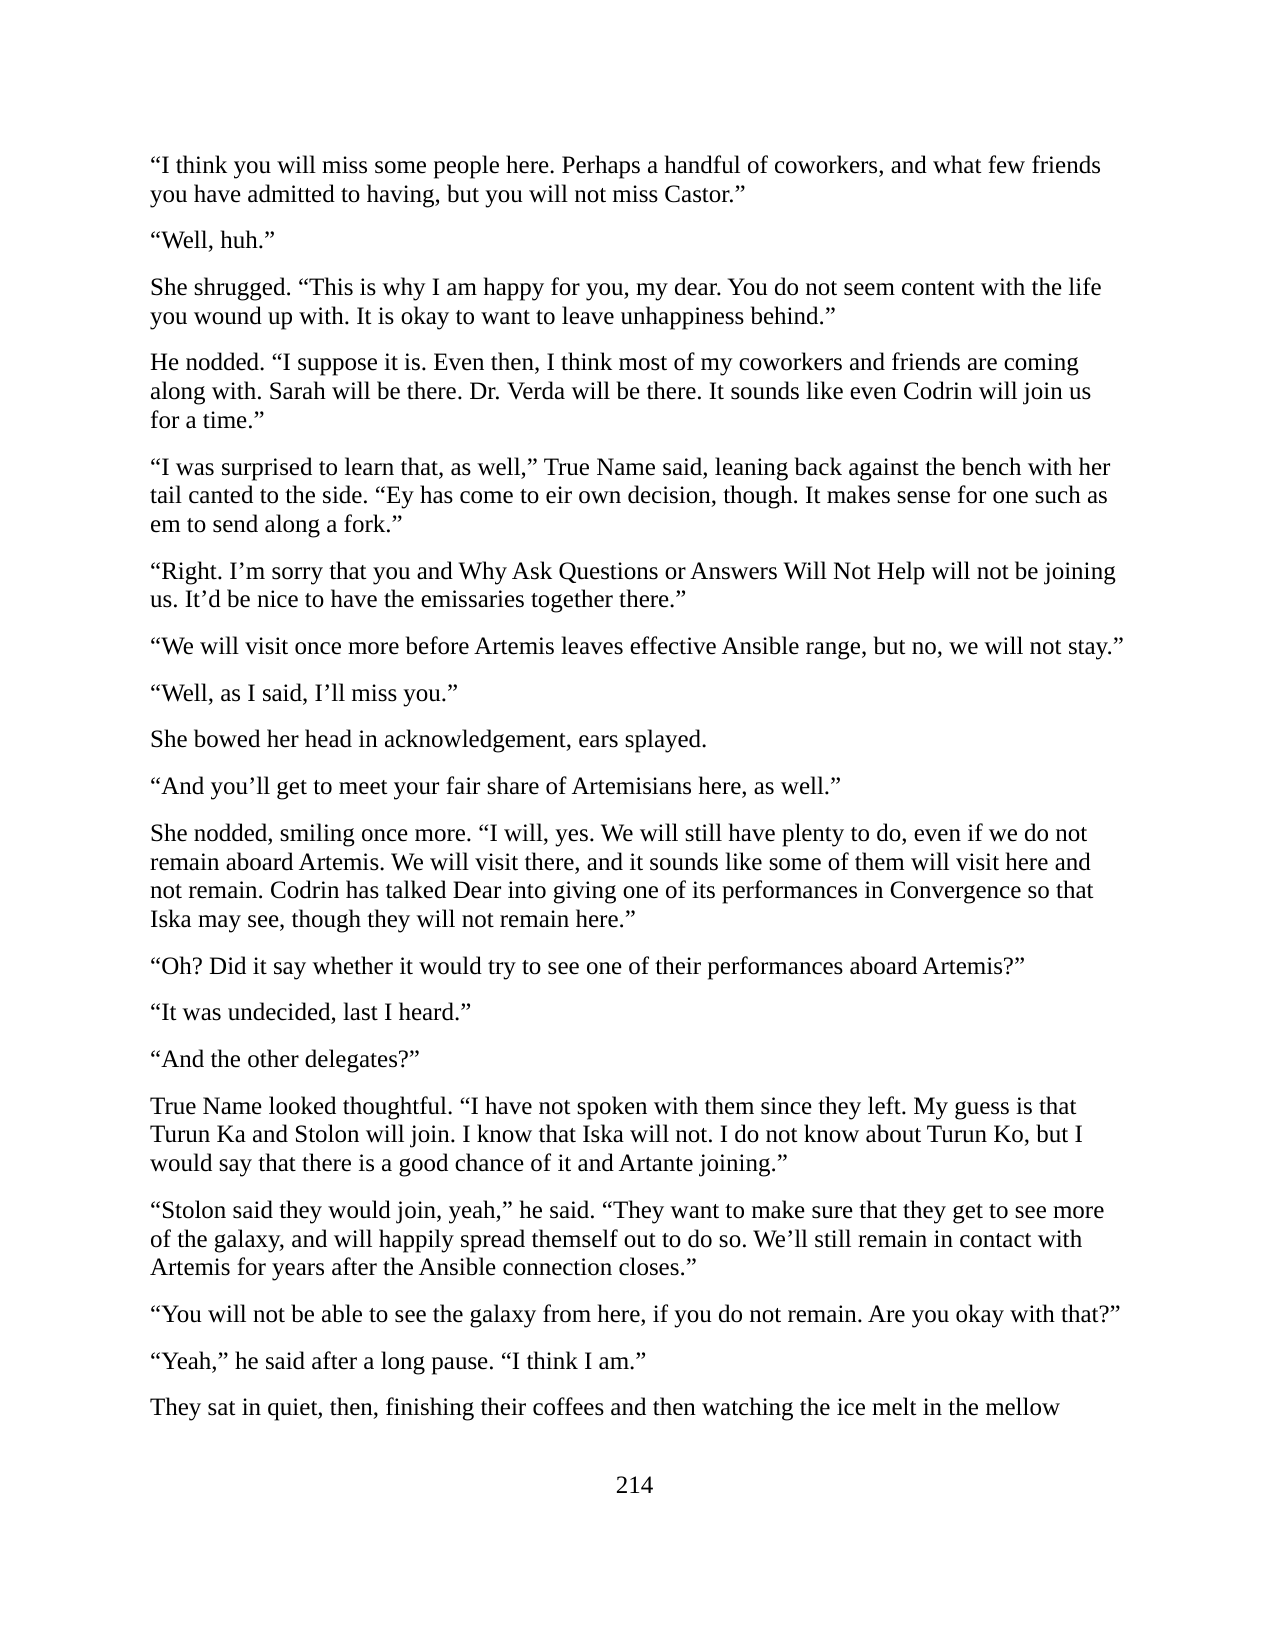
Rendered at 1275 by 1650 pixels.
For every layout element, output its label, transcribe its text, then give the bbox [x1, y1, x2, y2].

text “And you’ll get to meet your fair share of Artemisians here, as well.” [150, 771, 1125, 800]
text “Stolon said they would join, yeah,” he said. “They want to make sure that they get to see more of the galaxy, and will happily spread themself out to do so. We’ll still remain in contact with Artemis for years after the Ansible connection closes.” [150, 1195, 1125, 1281]
text “It was undecided, last I heard.” [150, 997, 1125, 1026]
text “We will visit once more before Artemis leaves effective Ansible range, but no, we will not stay.” [150, 631, 1125, 660]
text “Yeah,” he said after a long pause. “I think I am.” [150, 1346, 1125, 1374]
text “Well, huh.” [150, 225, 1125, 254]
text They sat in quiet, then, finishing their coffees and then watching the ice melt in the mellow [150, 1392, 1125, 1421]
text “Well, as I said, I’ll miss you.” [150, 678, 1125, 707]
text She bowed her head in acknowledgement, ears splayed. [150, 724, 1125, 753]
text “And the other delegates?” [150, 1044, 1125, 1073]
text True Name looked thoughtful. “I have not spoken with them since they left. My guess is that Turun Ka and Stolon will join. I know that Iska will not. I do not know about Turun Ko, but I would say that there is a good chance of it and Artante joining.” [150, 1091, 1125, 1177]
text She nodded, smiling once more. “I will, yes. We will still have plenty to do, even if we do not remain aboard Artemis. We will visit there, and it sounds like some of them will visit here and not remain. Codrin has talked Dear into giving one of its performances in Convergence so that Iska may see, though they will not remain here.” [150, 818, 1125, 933]
text He nodded. “I suppose it is. Even then, I think most of my coworkers and friends are coming along with. Sarah will be there. Dr. Verda will be there. It sounds like even Codrin will join us for a time.” [150, 347, 1125, 434]
text “I think you will miss some people here. Perhaps a handful of coworkers, and what few friends you have admitted to having, but you will not miss Castor.” [150, 150, 1125, 207]
text She shrugged. “This is why I am happy for you, my dear. You do not seem content with the life you wound up with. It is okay to want to leave unhappiness behind.” [150, 272, 1125, 329]
text “Right. I’m sorry that you and Why Ask Questions or Answers Will Not Help will not be joining us. It’d be nice to have the emissaries together there.” [150, 556, 1125, 613]
text “You will not be able to see the galaxy from here, if you do not remain. Are you okay with that?” [150, 1299, 1125, 1328]
text “Oh? Did it say whether it would try to see one of their performances aboard Artemis?” [150, 951, 1125, 979]
text “I was surprised to learn that, as well,” True Name said, leaning back against the bench with her tail canted to the side. “Ey has come to eir own decision, though. It makes sense for one such as em to send along a fork.” [150, 452, 1125, 538]
